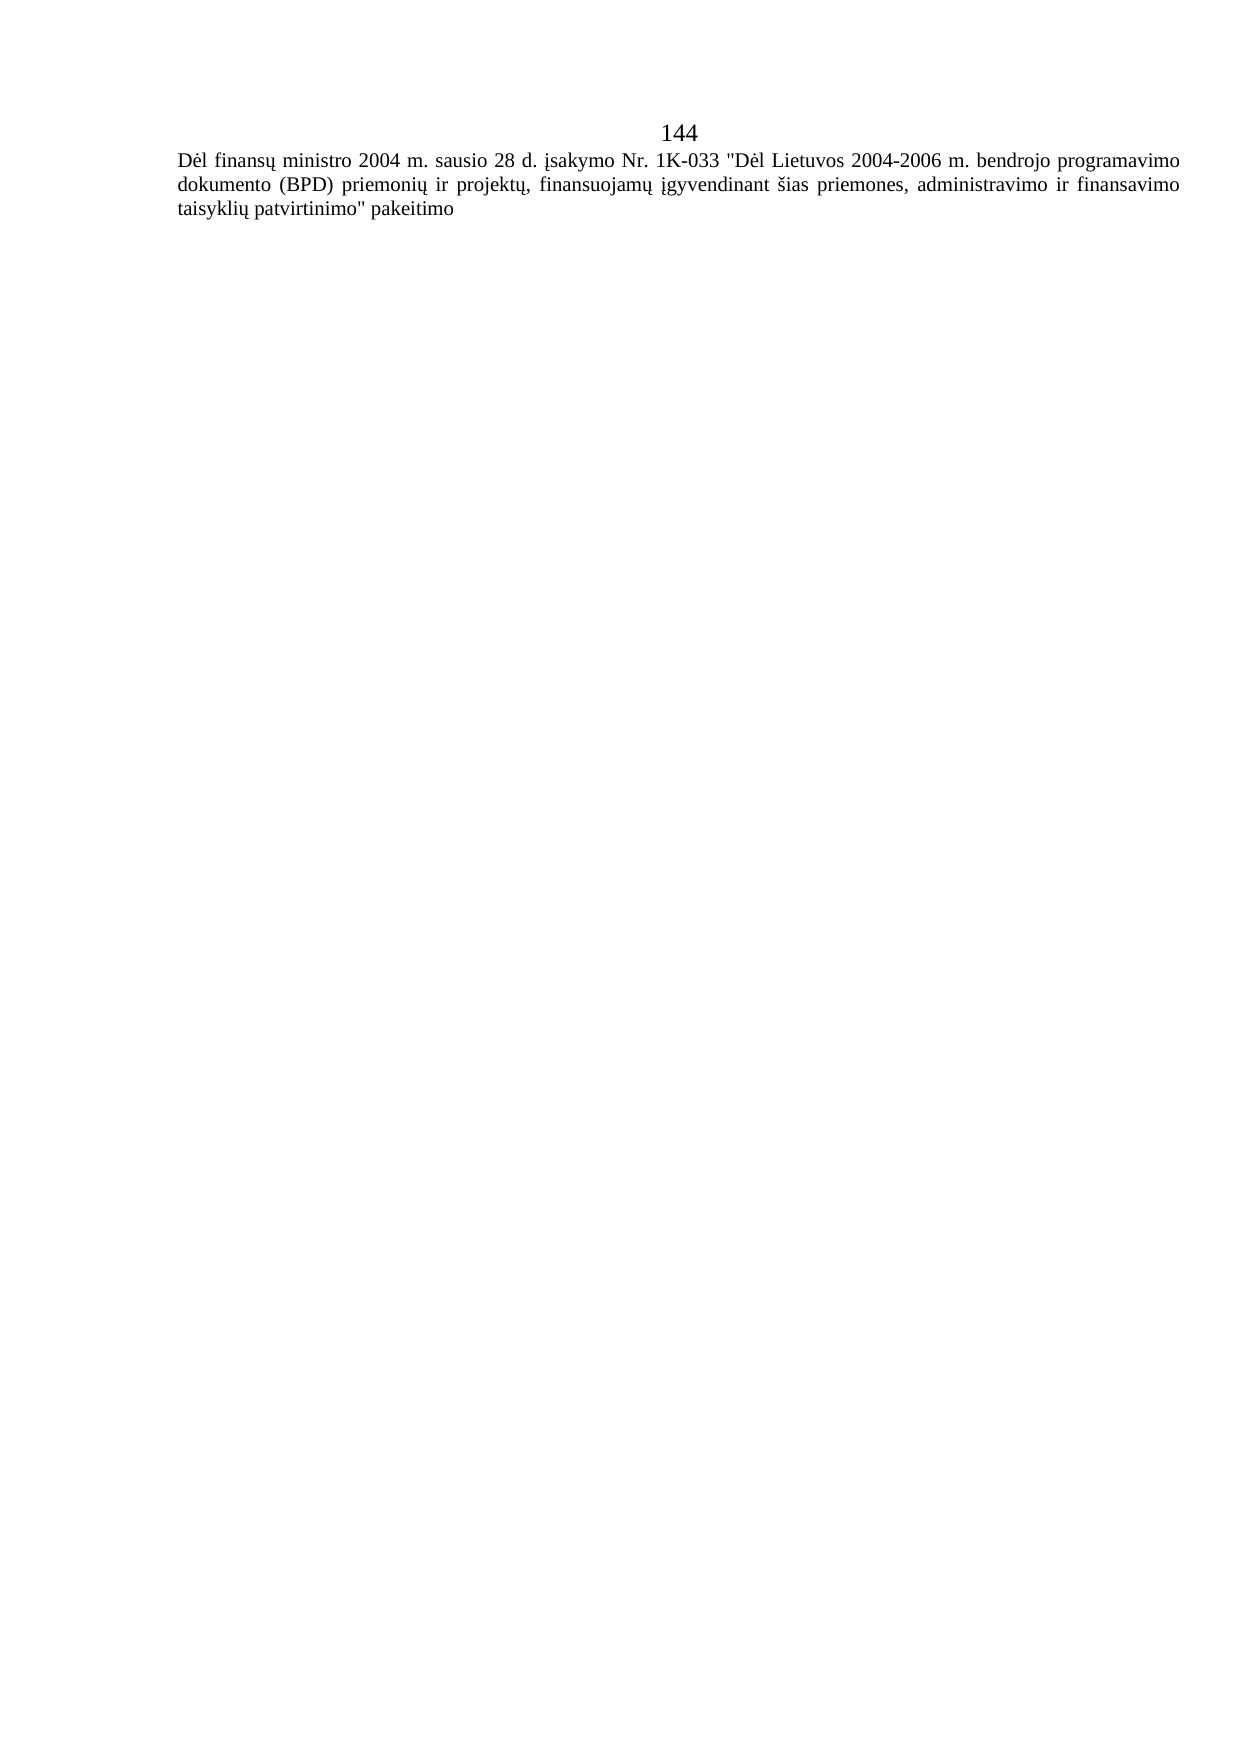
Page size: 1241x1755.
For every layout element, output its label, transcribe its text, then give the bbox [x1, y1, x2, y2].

text Dėl finansų ministro 2004 m. sausio 28 d. įsakymo Nr. 1K-033 "Dėl Lietuvos 2004-2006 m. bendrojo programavimo dokumento (BPD) priemonių ir projektų, finansuojamų įgyvendinant šias priemones, administravimo ir finansavimo taisyklių patvirtinimo" pakeitimo [177, 148, 1181, 220]
